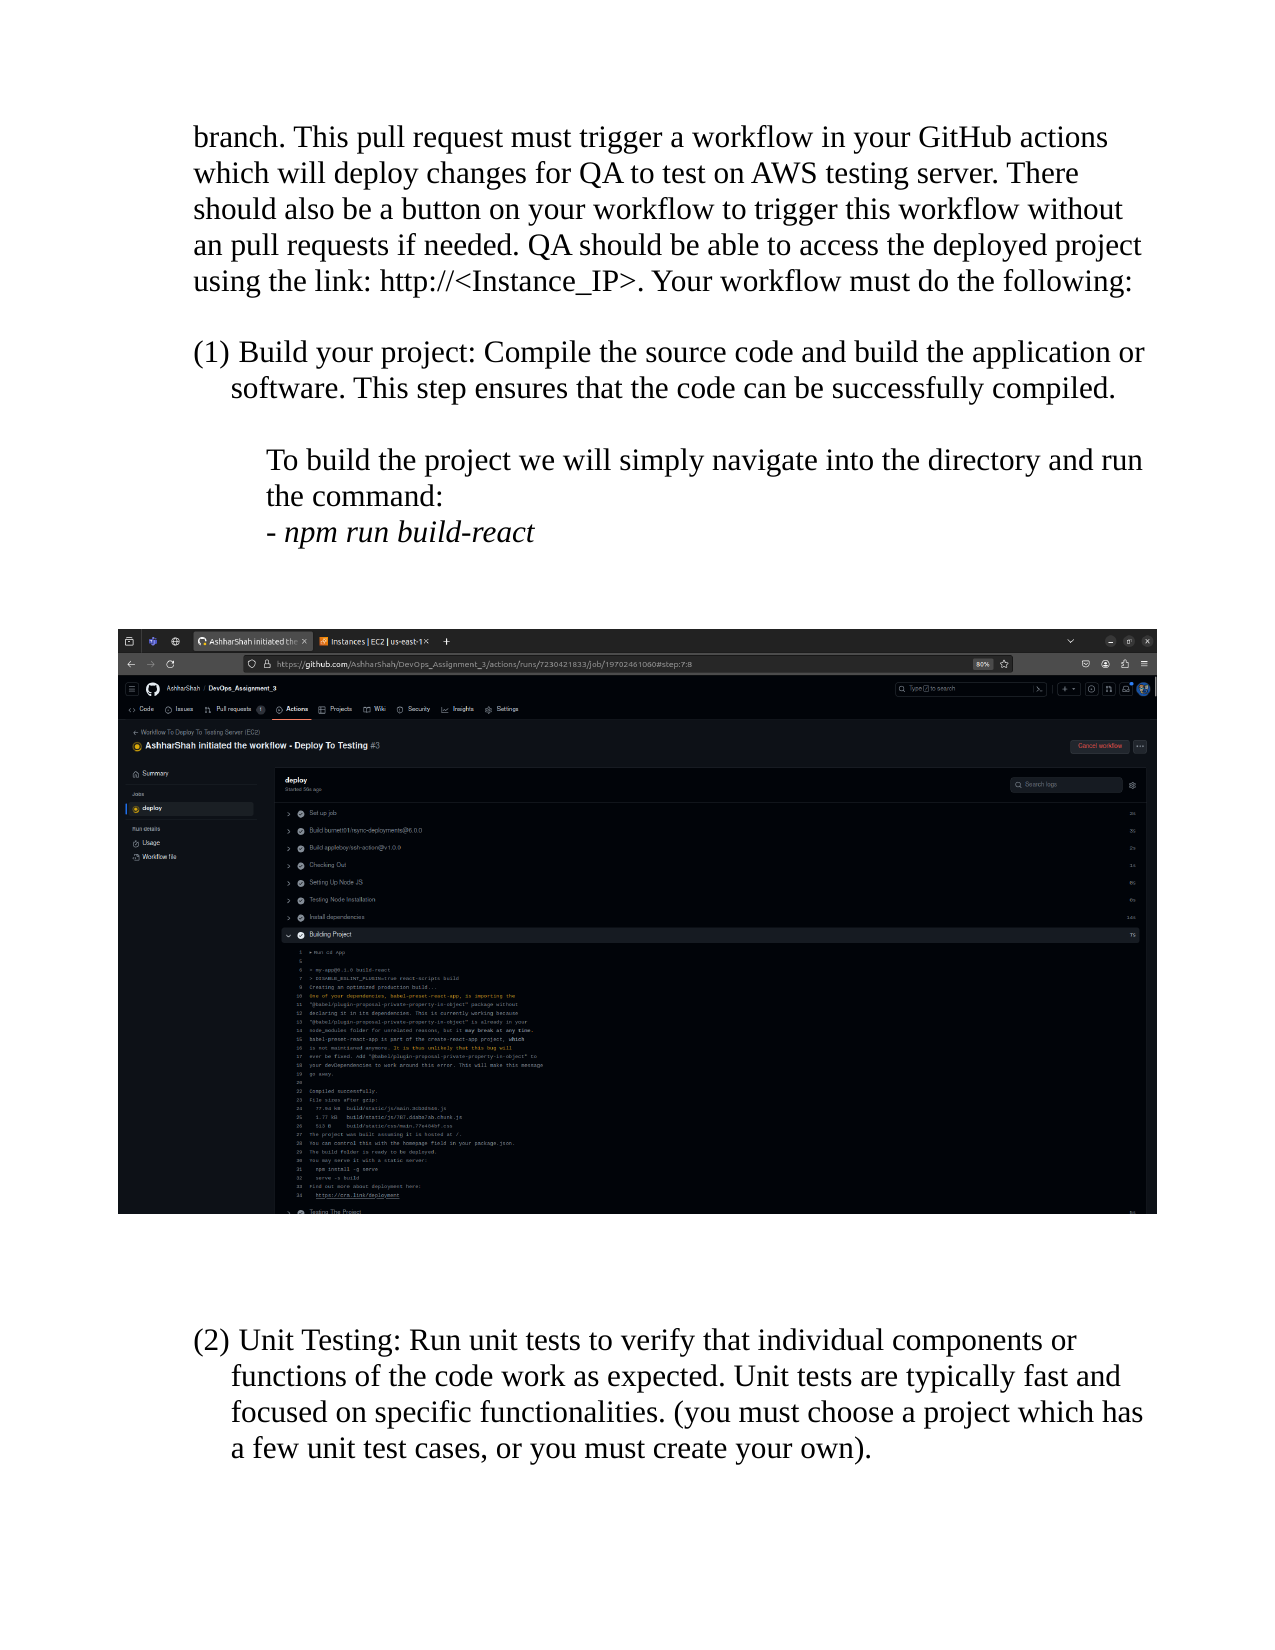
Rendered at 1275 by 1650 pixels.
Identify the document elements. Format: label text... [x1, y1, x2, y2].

picture [118, 629, 1157, 1214]
text - npm run build-react [118, 513, 1157, 549]
list Unit Testing: Run unit tests to verify that individual components or functions of the code work as expected. Unit tests are typically fast and focused on specific functionalities. (you must choose a project which has a few unit test cases, or you must create your own). [193, 1321, 1157, 1465]
list Build your project: Compile the source code and build the application or software. This step ensures that the code can be successfully compiled. [193, 334, 1157, 406]
text To build the project we will simply navigate into the directory and run the command: [118, 442, 1157, 513]
list branch. This pull request must trigger a workflow in your GitHub actions which will deploy changes for QA to test on AWS testing server. There should also be a button on your workflow to trigger this workflow without an pull requests if needed. QA should be able to access the deployed project using the link: http://<Instance_IP>. Your workflow must do the following: [156, 118, 1157, 298]
